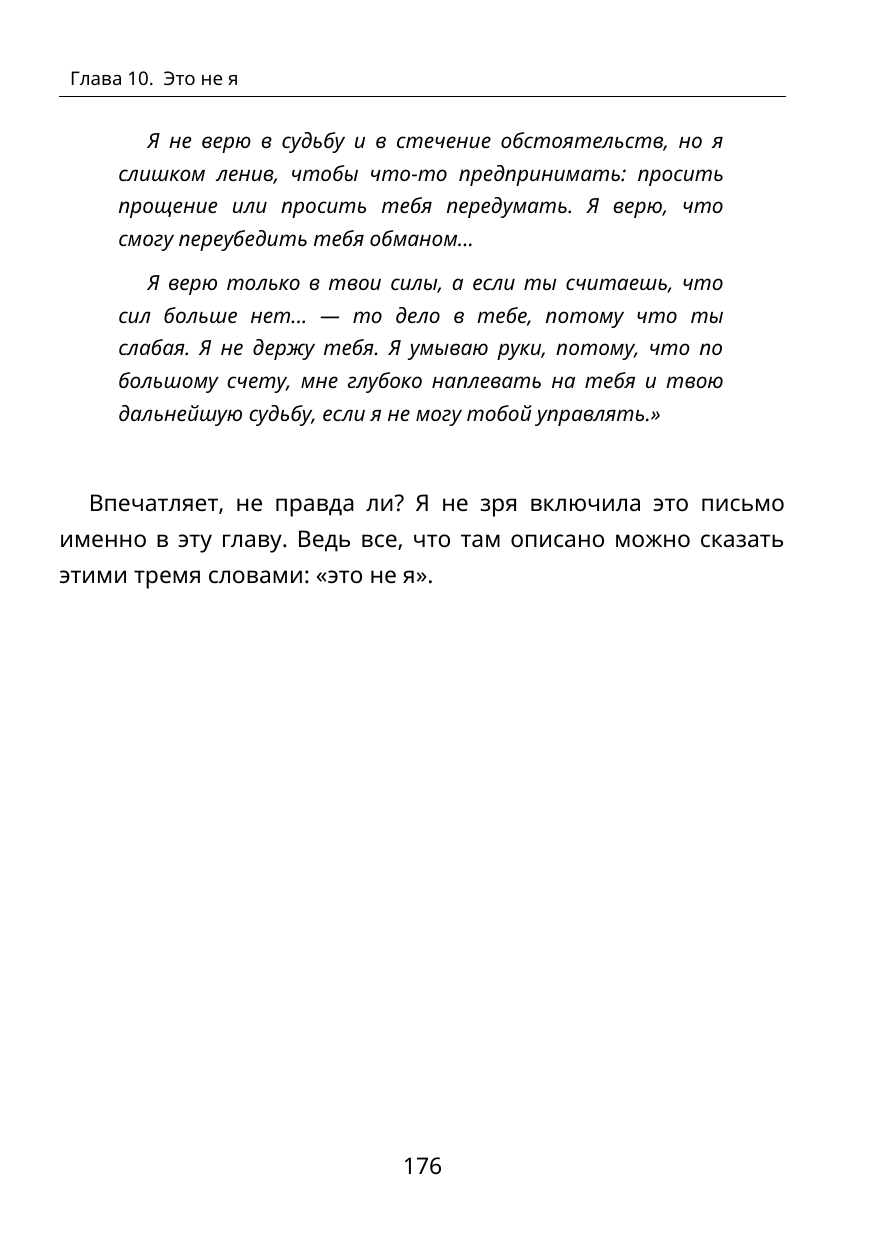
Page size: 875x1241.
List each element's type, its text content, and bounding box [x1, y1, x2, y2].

text Впечатляет, не правда ли? Я не зря включила это письмо именно в эту главу. Ведь все, что там описано можно сказать этими тремя словами: «это не я». [59, 487, 786, 591]
text Я не верю в судьбу и в стечение обстоятельств, но я слишком ленив, чтобы что-то предпринимать: просить прощение или просить тебя передумать. Я верю, что смогу переубедить тебя обманом... [118, 126, 727, 252]
text Я верю только в твои силы, а если ты считаешь, что сил больше нет... — то дело в тебе, потому что ты слабая. Я не держу тебя. Я умываю руки, потому, что по большому счету, мне глубоко наплевать на тебя и твою дальнейшую судьбу, если я не могу тобой управлять.» [118, 268, 727, 427]
